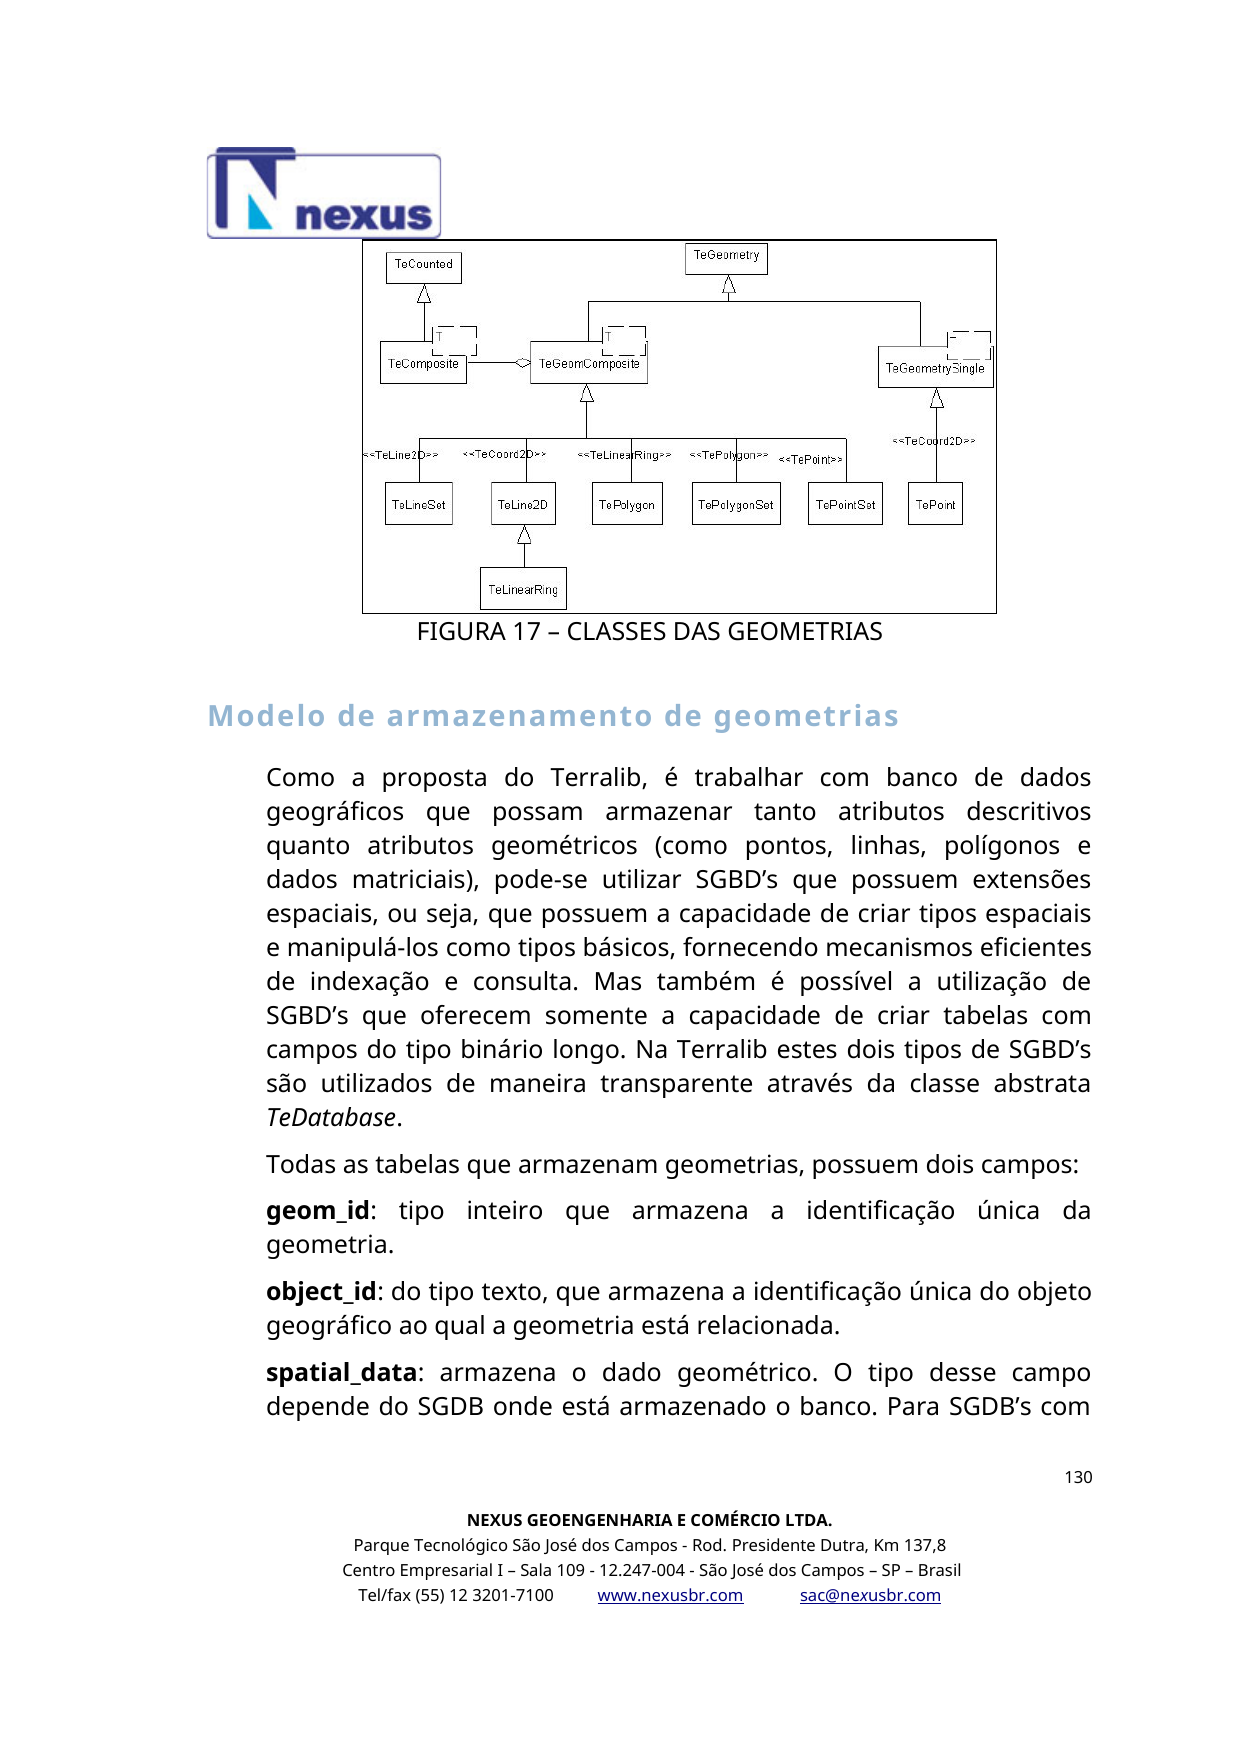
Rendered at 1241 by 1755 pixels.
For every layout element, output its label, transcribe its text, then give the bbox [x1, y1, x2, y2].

subtitle Modelo de armazenamento de geometrias [207, 695, 1093, 734]
text Todas as tabelas que armazenam geometrias, possuem dois campos: [266, 1146, 1093, 1181]
text spatial_data: armazena o dado geométrico. O tipo desse campo depende do SGDB onde está armazenado o banco. Para SGDB’s com [266, 1354, 1093, 1422]
text Como a proposta do Terralib, é trabalhar com banco de dados geográficos que possam armazenar tanto atributos descritivos quanto atributos geométricos (como pontos, linhas, polígonos e dados matriciais), pode-se utilizar SGBD’s que possuem extensões espaciais, ou seja, que possuem a capacidade de criar tipos espaciais e manipulá-los como tipos básicos, fornecendo mecanismos eficientes de indexação e consulta. Mas também é possível a utilização de SGBD’s que oferecem somente a capacidade de criar tabelas com campos do tipo binário longo. Na Terralib estes dois tipos de SGBD’s são utilizados de maneira transparente através da classe abstrata TeDatabase. [266, 759, 1093, 1134]
text geom_id: tipo inteiro que armazena a identificação única da geometria. [266, 1193, 1093, 1261]
text object_id: do tipo texto, que armazena a identificação única do objeto geográfico ao qual a geometria está relacionada. [266, 1274, 1093, 1342]
text Figura 17 – Classes das geometrias [207, 614, 1093, 648]
